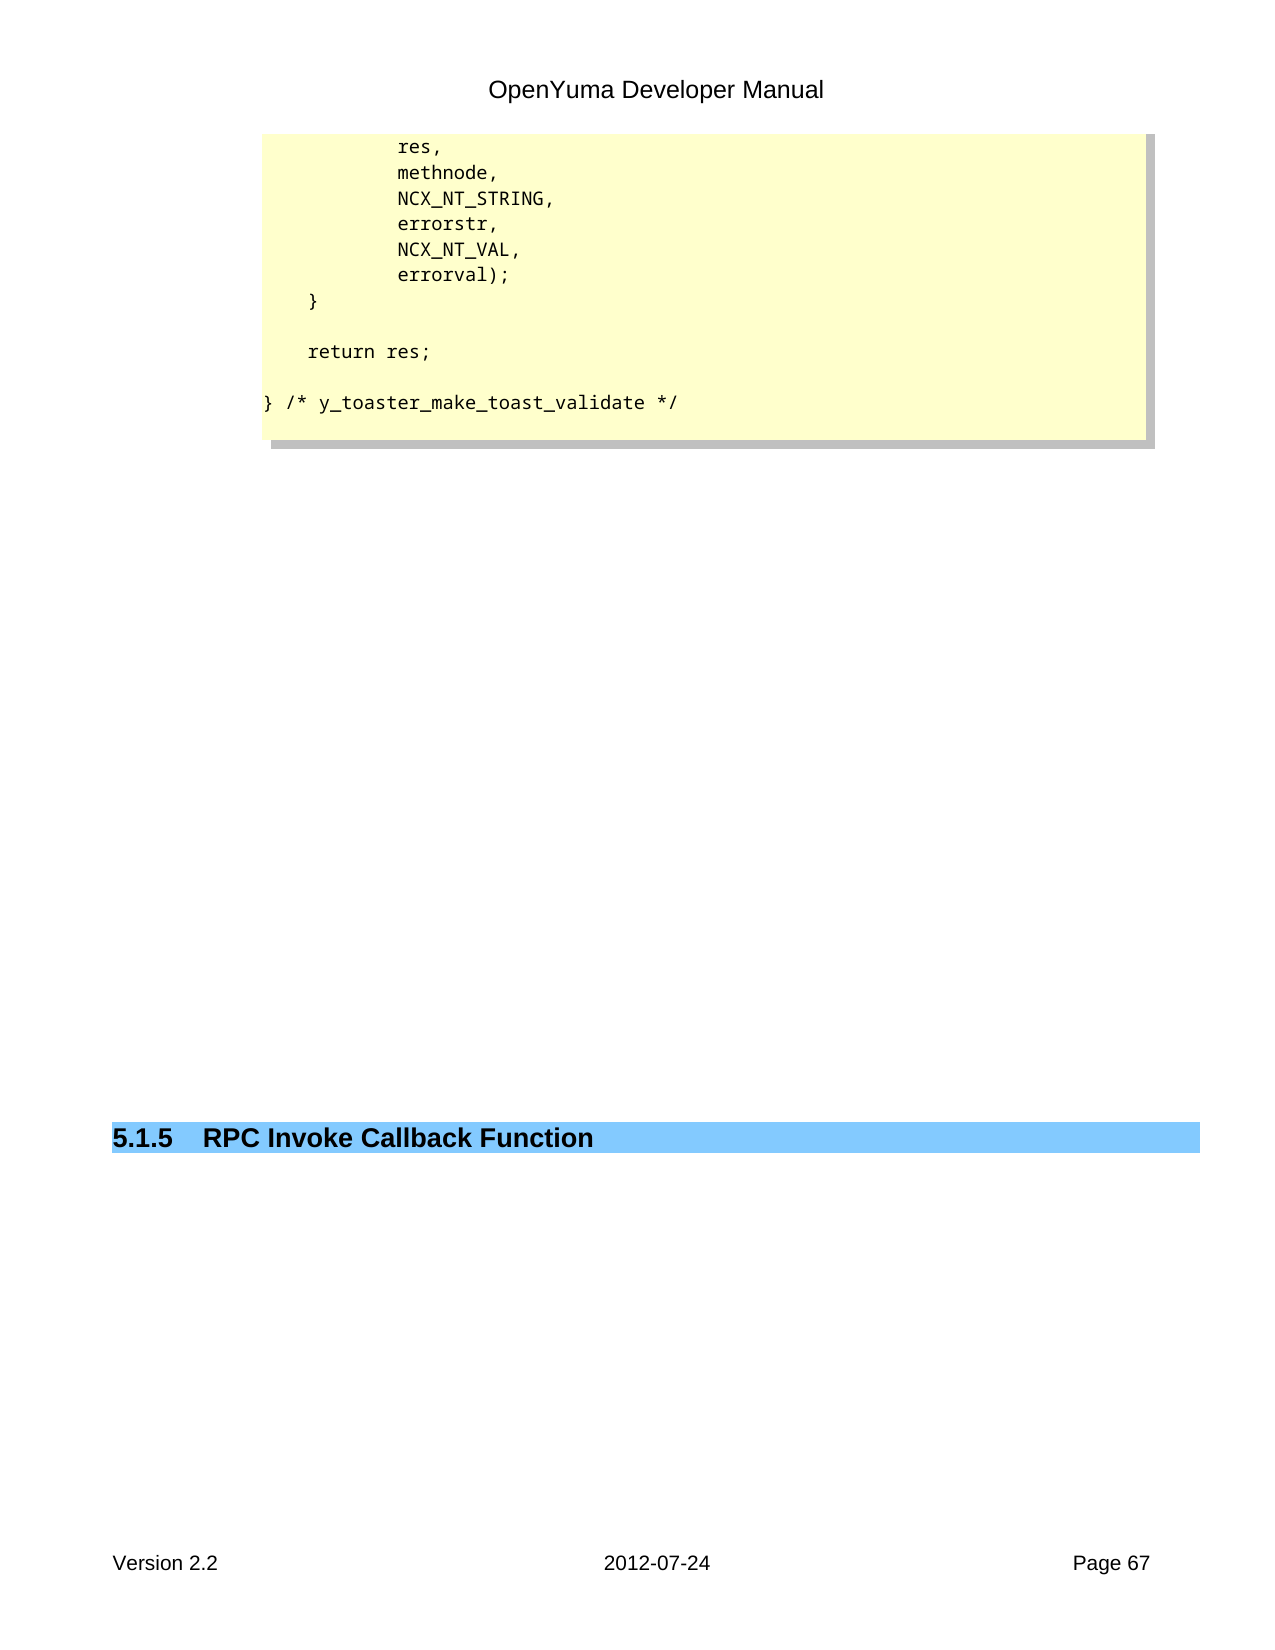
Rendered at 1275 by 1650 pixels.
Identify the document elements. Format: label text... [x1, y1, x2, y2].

text errorstr, [262, 210, 1146, 236]
text } /* y_toaster_make_toast_validate */ [262, 389, 1146, 414]
text } [262, 287, 1146, 312]
text methnode, [262, 159, 1146, 185]
text NCX_NT_VAL, [262, 236, 1146, 261]
text res, [262, 134, 1146, 159]
text NCX_NT_STRING, [262, 185, 1146, 210]
text return res; [262, 338, 1146, 363]
text errorval); [262, 261, 1146, 287]
subtitle RPC Invoke Callback Function [112, 1122, 1200, 1153]
